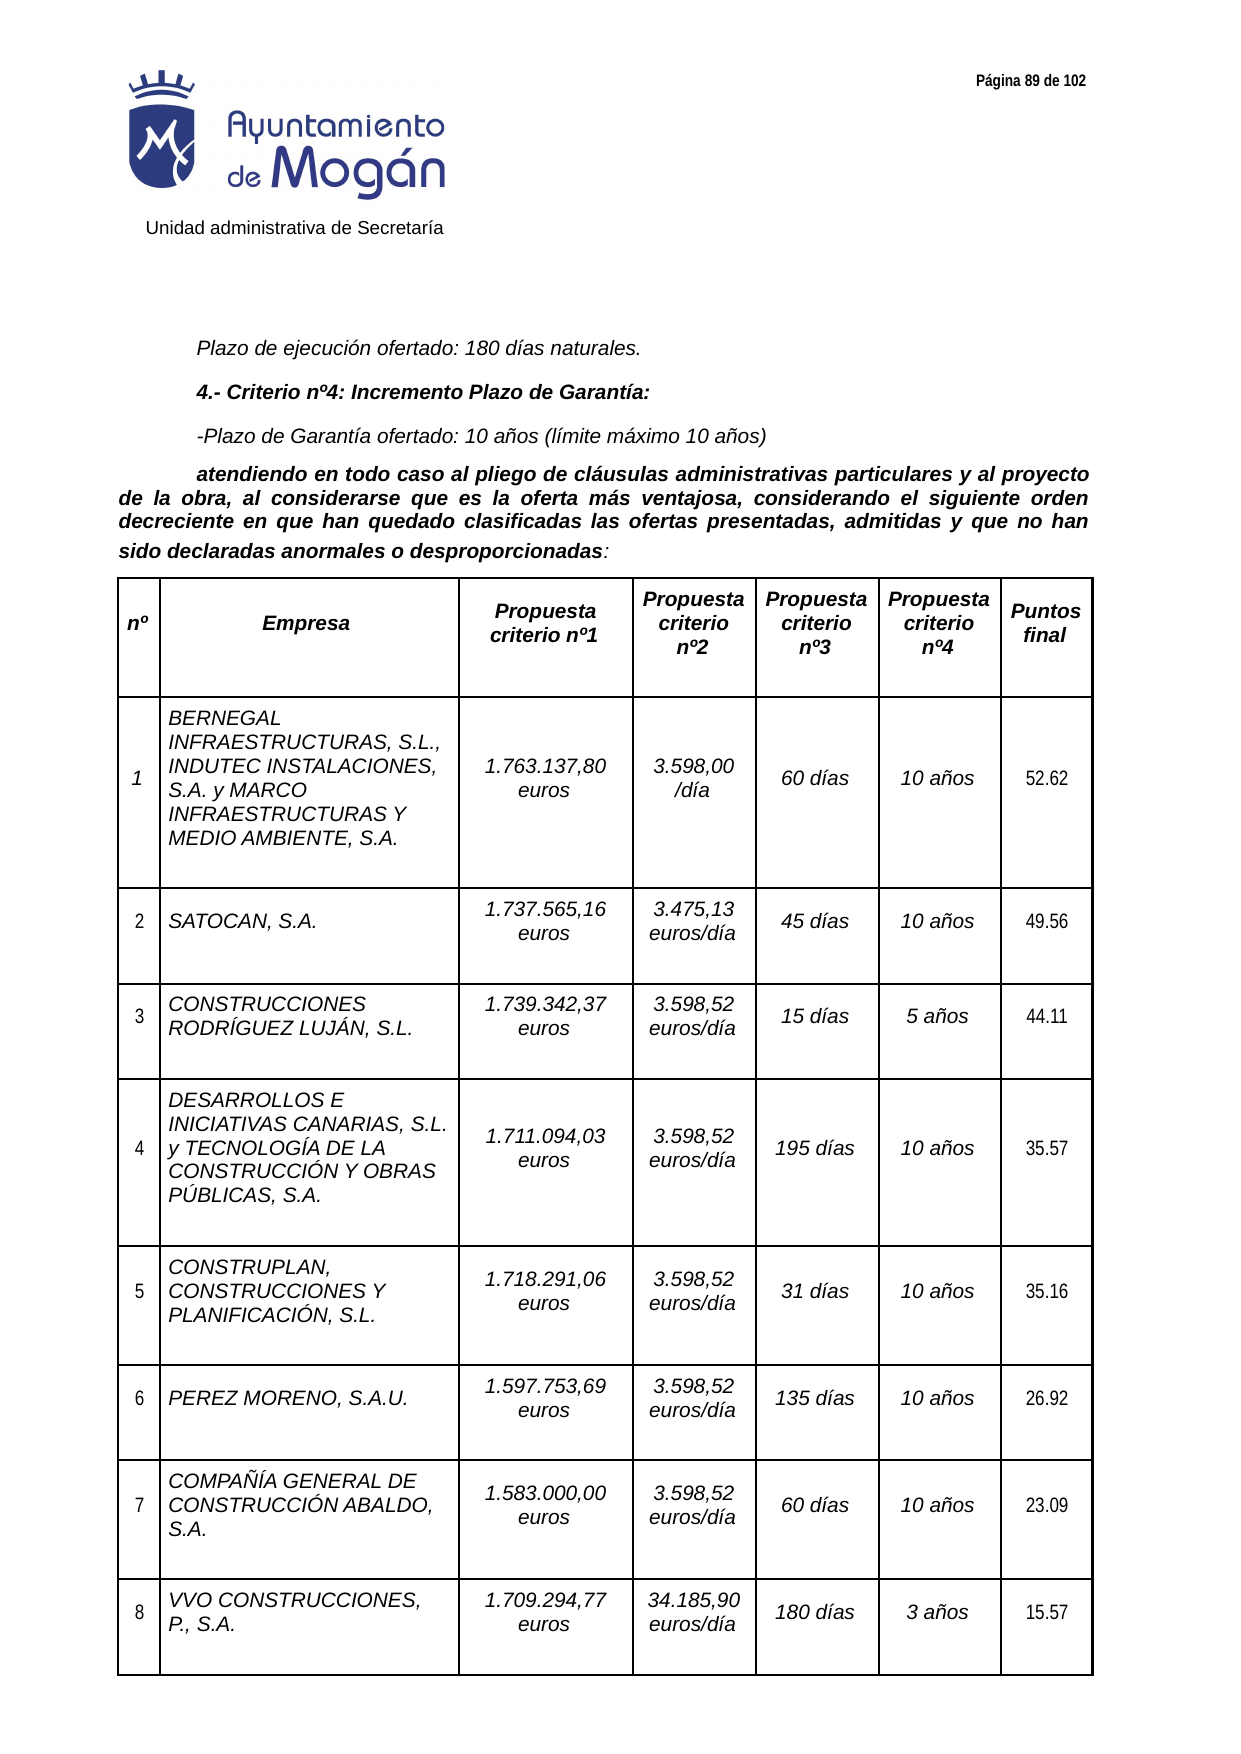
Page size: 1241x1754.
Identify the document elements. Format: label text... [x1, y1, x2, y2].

table_cell 3.598,52 euros/día [634, 1247, 755, 1364]
table_cell 195 días [757, 1080, 878, 1245]
table_cell 15 días [757, 985, 878, 1078]
table_cell PEREZ MORENO, S.A.U. [161, 1366, 458, 1459]
table_cell VVO CONSTRUCCIONES, P., S.A. [161, 1580, 458, 1673]
table_cell 1.737.565,16 euros [460, 889, 632, 982]
table_cell 31 días [757, 1247, 878, 1364]
table_cell 34.185,90 euros/día [634, 1580, 755, 1673]
table_cell 60 días [757, 698, 878, 887]
table_cell 180 días [757, 1580, 878, 1673]
table_cell 1.739.342,37 euros [460, 985, 632, 1078]
table_cell 7 [119, 1461, 159, 1578]
table_cell 1.709.294,77 euros [460, 1580, 632, 1673]
table_header Propuesta criterio nº2 [634, 579, 755, 696]
table_cell 3.598,52 euros/día [634, 1080, 755, 1245]
table_cell COMPAÑÍA GENERAL DE CONSTRUCCIÓN ABALDO, S.A. [161, 1461, 458, 1578]
table_cell 10 años [880, 889, 1000, 982]
table_cell 3.598,52 euros/día [634, 985, 755, 1078]
table_cell SATOCAN, S.A. [161, 889, 458, 982]
table_cell 1 [119, 698, 159, 887]
table_header Propuesta criterio nº4 [880, 579, 1000, 696]
table_cell 3.598,52 euros/día [634, 1461, 755, 1578]
table_header Puntos final [1002, 579, 1091, 696]
table_cell 49,56 [1002, 889, 1091, 982]
table_cell 45 días [757, 889, 878, 982]
table_cell 1.597.753,69 euros [460, 1366, 632, 1459]
table_cell 15,57 [1002, 1580, 1091, 1673]
table_cell 44,11 [1002, 985, 1091, 1078]
table_cell 5 [119, 1247, 159, 1364]
table_cell 1.711.094,03 euros [460, 1080, 632, 1245]
table_cell 3.598,00 /día [634, 698, 755, 887]
table_cell 26,92 [1002, 1366, 1091, 1459]
table_cell 8 [119, 1580, 159, 1673]
table_cell 35,16 [1002, 1247, 1091, 1364]
table_header Propuesta criterio nº1 [460, 579, 632, 696]
text 4.- Criterio nº4: Incremento Plazo de Garantía: [118, 374, 1092, 405]
table_cell 23,09 [1002, 1461, 1091, 1578]
table_cell 10 años [880, 1366, 1000, 1459]
text -Plazo de Garantía ofertado: 10 años (límite máximo 10 años) [118, 418, 1092, 449]
table_cell 60 días [757, 1461, 878, 1578]
table_cell 10 años [880, 698, 1000, 887]
table_cell 6 [119, 1366, 159, 1459]
table_cell 3.598,52 euros/día [634, 1366, 755, 1459]
table_cell 52,62 [1002, 698, 1091, 887]
text atendiendo en todo caso al pliego de cláusulas administrativas particulares y al proyecto de la obra, al considerarse que es la oferta más ventajosa, considerando el siguiente orden decreciente en que han quedado clasificadas las ofertas presentadas, admitidas y que no han sido declaradas anormales o desproporcionadas: [118, 461, 1092, 564]
table_cell CONSTRUPLAN, CONSTRUCCIONES Y PLANIFICACIÓN, S.L. [161, 1247, 458, 1364]
table_cell 1.763.137,80 euros [460, 698, 632, 887]
table_cell 5 años [880, 985, 1000, 1078]
table_cell 3 [119, 985, 159, 1078]
table_cell 135 días [757, 1366, 878, 1459]
table_cell 2 [119, 889, 159, 982]
table_header Empresa [161, 579, 458, 696]
table_cell 1.583.000,00 euros [460, 1461, 632, 1578]
table_cell 3 años [880, 1580, 1000, 1673]
table_cell DESARROLLOS E INICIATIVAS CANARIAS, S.L. y TECNOLOGÍA DE LA CONSTRUCCIÓN Y OBRAS PÚBLICAS, S.A. [161, 1080, 458, 1245]
table_header Propuesta criterio nº3 [757, 579, 878, 696]
table_cell 3.475,13 euros/día [634, 889, 755, 982]
table_cell 1.718.291,06 euros [460, 1247, 632, 1364]
table_cell 4 [119, 1080, 159, 1245]
table_cell 35,57 [1002, 1080, 1091, 1245]
table_cell BERNEGAL INFRAESTRUCTURAS, S.L., INDUTEC INSTALACIONES, S.A. y MARCO INFRAESTRUCTURAS Y MEDIO AMBIENTE, S.A. [161, 698, 458, 887]
table_cell 10 años [880, 1247, 1000, 1364]
text Plazo de ejecución ofertado: 180 días naturales. [118, 331, 1092, 362]
picture [128, 70, 445, 206]
table_cell CONSTRUCCIONES RODRÍGUEZ LUJÁN, S.L. [161, 985, 458, 1078]
table_cell 10 años [880, 1080, 1000, 1245]
table_cell 10 años [880, 1461, 1000, 1578]
table_header nº [119, 579, 159, 696]
